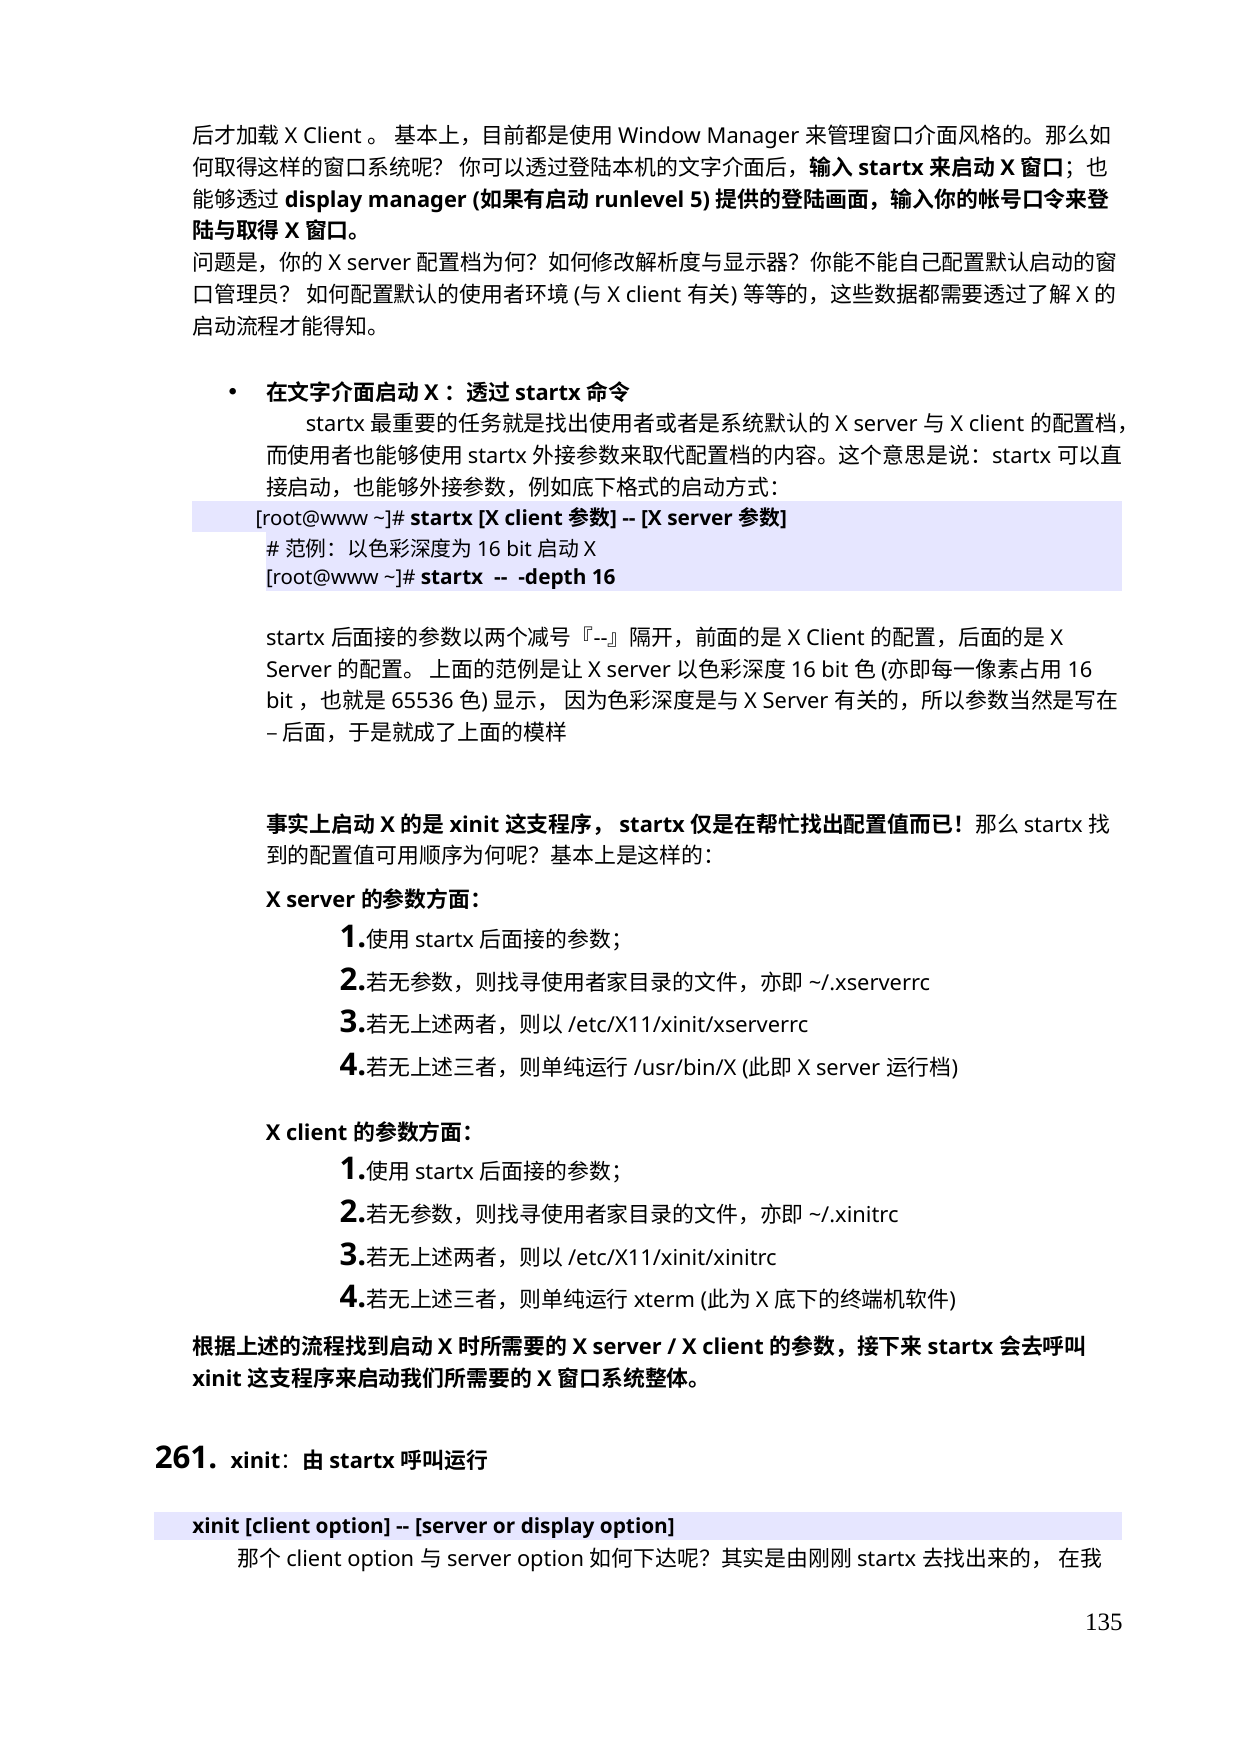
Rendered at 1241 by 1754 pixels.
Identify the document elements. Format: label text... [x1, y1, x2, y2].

list 在文字介面启动 X ：透过 startx 命令 [228, 374, 1122, 406]
list 若无上述三者，则单纯运行 xterm (此为 X 底下的终端机软件) [192, 1274, 1122, 1317]
text startx 后面接的参数以两个减号『--』隔开，前面的是 X Client 的配置，后面的是 X Server 的配置。 上面的范例是让 X server 以色彩深度 16 bit 色 (亦即每一像素占用 16 bit ，也就是 65536 色) 显示， 因为色彩深度是与 X Server 有关的，所以参数当然是写在 – 后面，于是就成了上面的模样 [266, 620, 1122, 747]
text # 范例：以色彩深度为 16 bit 启动 X [266, 532, 1122, 562]
list 若无参数，则找寻使用者家目录的文件，亦即 ~/.xserverrc [192, 957, 1122, 999]
list xinit [client option] -- [server or display option] [154, 1512, 1122, 1540]
list 使用 startx 后面接的参数； [192, 914, 1122, 957]
list 问题是，你的 X server 配置档为何？如何修改解析度与显示器？你能不能自己配置默认启动的窗口管理员？ 如何配置默认的使用者环境 (与 X client 有关) 等等的，这些数据都需要透过了解 X 的启动流程才能得知。 [154, 245, 1122, 340]
list 若无上述两者，则以 /etc/X11/xinit/xserverrc [192, 999, 1122, 1042]
list 后才加载 X Client 。 基本上，目前都是使用 Window Manager 来管理窗口介面风格的。那么如何取得这样的窗口系统呢？ 你可以透过登陆本机的文字介面后，输入 startx 来启动 X 窗口；也能够透过 display manager (如果有启动 runlevel 5) 提供的登陆画面，输入你的帐号口令来登陆与取得 X 窗口。 [154, 118, 1122, 245]
list xinit：由 startx 呼叫运行 [154, 1435, 1122, 1478]
list 使用 startx 后面接的参数； [192, 1146, 1122, 1189]
list 若无上述两者，则以 /etc/X11/xinit/xinitrc [192, 1231, 1122, 1274]
list startx 最重要的任务就是找出使用者或者是系统默认的 X server 与 X client 的配置档，而使用者也能够使用 startx 外接参数来取代配置档的内容。这个意思是说：startx 可以直接启动，也能够外接参数，例如底下格式的启动方式： [228, 406, 1122, 501]
list 若无上述三者，则单纯运行 /usr/bin/X (此即 X server 运行档) [192, 1042, 1122, 1085]
list X server 的参数方面： [228, 882, 1122, 914]
text 根据上述的流程找到启动 X 时所需要的 X server / X client 的参数，接下来 startx 会去呼叫 xinit 这支程序来启动我们所需要的 X 窗口系统整体。 [192, 1329, 1122, 1393]
list X client 的参数方面： [192, 1114, 1122, 1146]
text 事实上启动 X 的是 xinit 这支程序， startx 仅是在帮忙找出配置值而已！那么 startx 找到的配置值可用顺序为何呢？基本上是这样的： [266, 807, 1122, 870]
text [root@www ~]# startx -- -depth 16 [266, 562, 1122, 591]
list [root@www ~]# startx [X client 参数] -- [X server 参数] [192, 501, 1122, 532]
list 若无参数，则找寻使用者家目录的文件，亦即 ~/.xinitrc [192, 1189, 1122, 1231]
list 那个 client option 与 server option 如何下达呢？其实是由刚刚 startx 去找出来的， 在我 [154, 1540, 1122, 1574]
